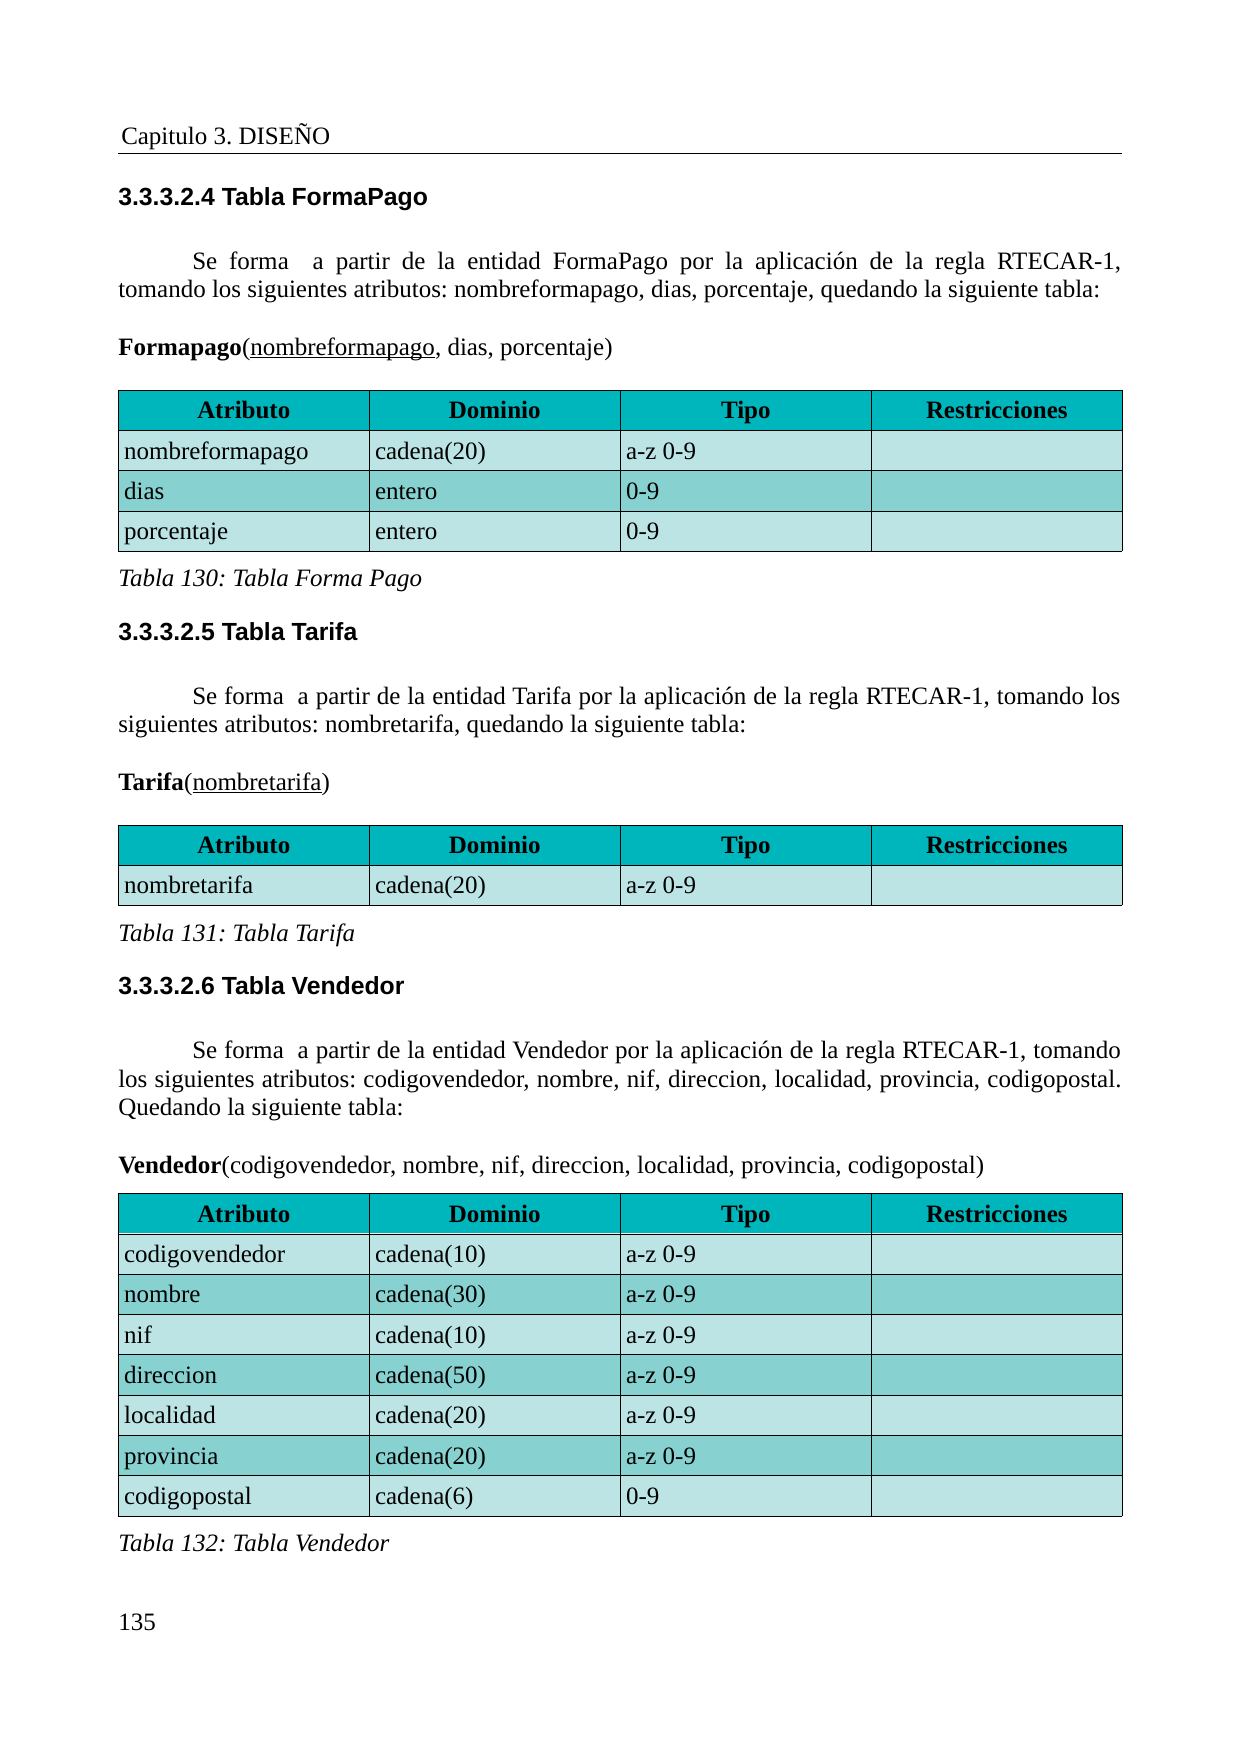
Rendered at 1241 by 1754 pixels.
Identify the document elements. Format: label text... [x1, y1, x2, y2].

table_cell cadena(10) [370, 1315, 620, 1354]
table_cell cadena(10) [370, 1235, 620, 1274]
text Tabla 131: Tabla Tarifa [118, 918, 1122, 946]
table_header Restricciones [872, 1194, 1122, 1233]
table_cell cadena(20) [370, 1436, 620, 1475]
table_cell cadena(20) [370, 431, 620, 470]
subtitle 3.3.3.2.4 Tabla FormaPago [118, 182, 1122, 211]
text Formapago(nombreformapago, dias, porcentaje) [118, 332, 1122, 361]
table_cell cadena(30) [370, 1275, 620, 1314]
text Tabla 132: Tabla Vendedor [118, 1528, 1122, 1557]
subtitle 3.3.3.2.6 Tabla Vendedor [118, 971, 1122, 1000]
table_header Dominio [370, 826, 620, 865]
table_header Tipo [621, 1194, 871, 1233]
table_cell nombre [119, 1275, 369, 1314]
table_cell cadena(6) [370, 1476, 620, 1516]
table_header Restricciones [872, 826, 1122, 865]
table_cell a-z 0-9 [621, 1275, 871, 1314]
table_cell codigovendedor [119, 1235, 369, 1274]
table_cell cadena(50) [370, 1355, 620, 1395]
table_cell a-z 0-9 [621, 1315, 871, 1354]
table_cell [872, 1275, 1122, 1314]
table_cell cadena(20) [370, 1396, 620, 1435]
text Tarifa(nombretarifa) [118, 767, 1122, 796]
subtitle 3.3.3.2.5 Tabla Tarifa [118, 617, 1122, 646]
table_cell a-z 0-9 [621, 431, 871, 470]
table_cell [872, 866, 1122, 905]
table_cell a-z 0-9 [621, 1436, 871, 1475]
table_cell a-z 0-9 [621, 866, 871, 905]
table_cell cadena(20) [370, 866, 620, 905]
table_cell [872, 471, 1122, 511]
table_cell provincia [119, 1436, 369, 1475]
table_cell [872, 1355, 1122, 1395]
table_cell nif [119, 1315, 369, 1354]
table_cell [872, 431, 1122, 470]
table_cell nombretarifa [119, 866, 369, 905]
table_header Atributo [119, 826, 369, 865]
table_cell porcentaje [119, 512, 369, 551]
table_cell a-z 0-9 [621, 1235, 871, 1274]
table_cell 0-9 [621, 471, 871, 511]
table_header Restricciones [872, 391, 1122, 430]
table_header Dominio [370, 1194, 620, 1233]
table_cell 0-9 [621, 1476, 871, 1516]
table_cell dias [119, 471, 369, 511]
text Tabla 130: Tabla Forma Pago [118, 563, 1122, 592]
table_cell localidad [119, 1396, 369, 1435]
table_cell 0-9 [621, 512, 871, 551]
table_cell [872, 1315, 1122, 1354]
table_header Atributo [119, 1194, 369, 1233]
text Vendedor(codigovendedor, nombre, nif, direccion, localidad, provincia, codigopostal) [118, 1150, 1122, 1179]
table_cell direccion [119, 1355, 369, 1395]
table_cell a-z 0-9 [621, 1396, 871, 1435]
text Se forma a partir de la entidad Vendedor por la aplicación de la regla RTECAR-1, tomando los siguientes atributos: codigovendedor, nombre, nif, direccion, localidad, provincia, codigopostal. Quedando la siguiente tabla: [118, 1035, 1122, 1121]
table_cell [872, 1235, 1122, 1274]
table_cell [872, 512, 1122, 551]
table_header Atributo [119, 391, 369, 430]
table_cell entero [370, 471, 620, 511]
table_cell [872, 1396, 1122, 1435]
table_header Dominio [370, 391, 620, 430]
table_cell a-z 0-9 [621, 1355, 871, 1395]
table_header Tipo [621, 391, 871, 430]
table_header Tipo [621, 826, 871, 865]
table_cell [872, 1436, 1122, 1475]
text Se forma a partir de la entidad Tarifa por la aplicación de la regla RTECAR-1, tomando los siguientes atributos: nombretarifa, quedando la siguiente tabla: [118, 681, 1122, 738]
table_cell entero [370, 512, 620, 551]
table_cell codigopostal [119, 1476, 369, 1516]
table_cell nombreformapago [119, 431, 369, 470]
table_cell [872, 1476, 1122, 1516]
text Se forma a partir de la entidad FormaPago por la aplicación de la regla RTECAR-1, tomando los siguientes atributos: nombreformapago, dias, porcentaje, quedando la siguiente tabla: [118, 246, 1122, 303]
